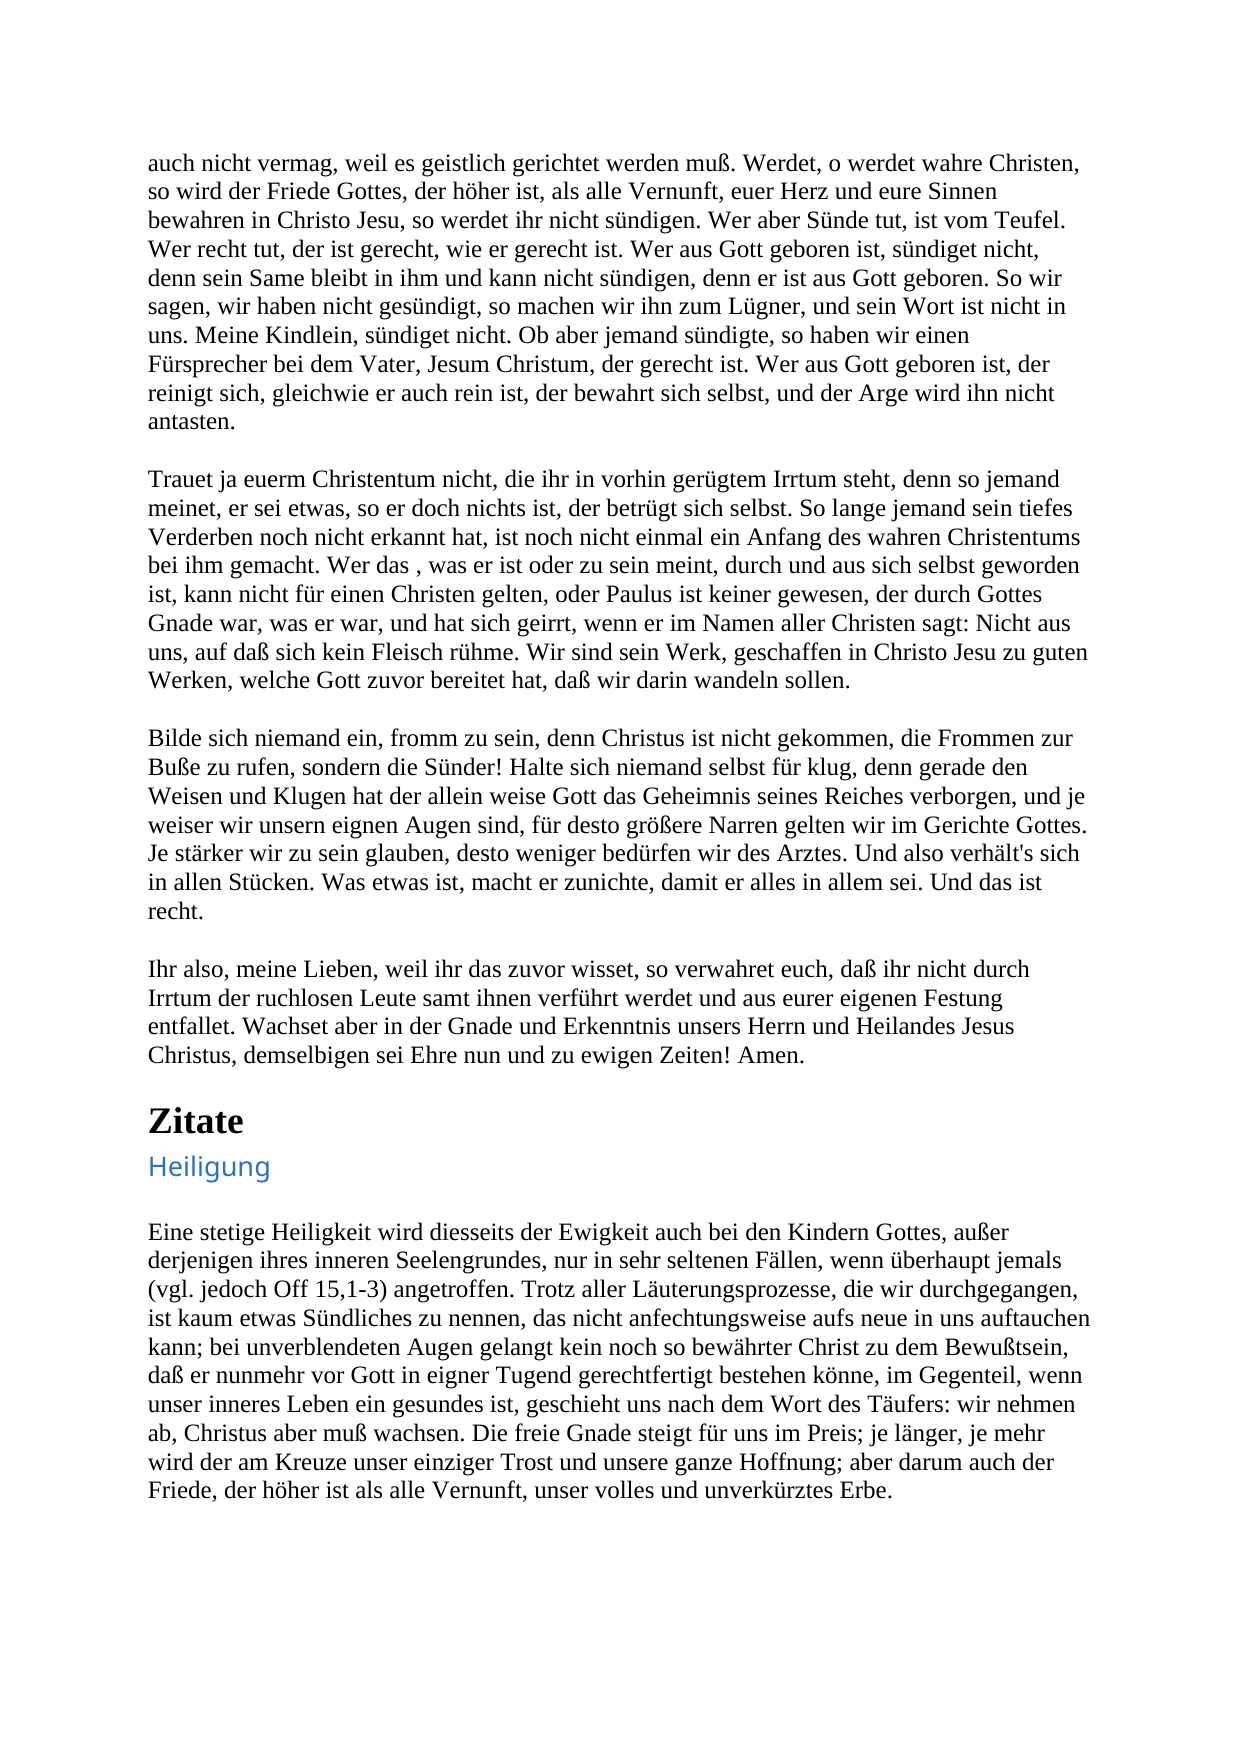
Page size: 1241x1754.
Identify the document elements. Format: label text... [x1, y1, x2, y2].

text Bilde sich niemand ein, fromm zu sein, denn Christus ist nicht gekommen, die Frommen zur Buße zu rufen, sondern die Sünder! Halte sich niemand selbst für klug, denn gerade den Weisen und Klugen hat der allein weise Gott das Geheimnis seines Reiches verborgen, und je weiser wir unsern eignen Augen sind, für desto größere Narren gelten wir im Gerichte Gottes. Je stärker wir zu sein glauben, desto weniger bedürfen wir des Arztes. Und also verhält's sich in allen Stücken. Was etwas ist, macht er zunichte, damit er alles in allem sei. Und das ist recht. [148, 723, 1093, 925]
text Ihr also, meine Lieben, weil ihr das zuvor wisset, so verwahret euch, daß ihr nicht durch Irrtum der ruchlosen Leute samt ihnen verführt werdet und aus eurer eigenen Festung entfallet. Wachset aber in der Gnade und Erkenntnis unsers Herrn und Heilandes Jesus Christus, demselbigen sei Ehre nun und zu ewigen Zeiten! Amen. [148, 954, 1093, 1069]
subtitle Heiligung [148, 1148, 1093, 1184]
text Trauet ja euerm Christentum nicht, die ihr in vorhin gerügtem Irrtum steht, denn so jemand meinet, er sei etwas, so er doch nichts ist, der betrügt sich selbst. So lange jemand sein tiefes Verderben noch nicht erkannt hat, ist noch nicht einmal ein Anfang des wahren Christentums bei ihm gemacht. Wer das , was er ist oder zu sein meint, durch und aus sich selbst geworden ist, kann nicht für einen Christen gelten, oder Paulus ist keiner gewesen, der durch Gottes Gnade war, was er war, und hat sich geirrt, wenn er im Namen aller Christen sagt: Nicht aus uns, auf daß sich kein Fleisch rühme. Wir sind sein Werk, geschaffen in Christo Jesu zu guten Werken, welche Gott zuvor bereitet hat, daß wir darin wandeln sollen. [148, 464, 1093, 694]
text auch nicht vermag, weil es geistlich gerichtet werden muß. Werdet, o werdet wahre Christen, so wird der Friede Gottes, der höher ist, als alle Vernunft, euer Herz und eure Sinnen bewahren in Christo Jesu, so werdet ihr nicht sündigen. Wer aber Sünde tut, ist vom Teufel. Wer recht tut, der ist gerecht, wie er gerecht ist. Wer aus Gott geboren ist, sündiget nicht, denn sein Same bleibt in ihm und kann nicht sündigen, denn er ist aus Gott geboren. So wir sagen, wir haben nicht gesündigt, so machen wir ihn zum Lügner, und sein Wort ist nicht in uns. Meine Kindlein, sündiget nicht. Ob aber jemand sündigte, so haben wir einen Fürsprecher bei dem Vater, Jesum Christum, der gerecht ist. Wer aus Gott geboren ist, der reinigt sich, gleichwie er auch rein ist, der bewahrt sich selbst, und der Arge wird ihn nicht antasten. [148, 148, 1093, 435]
subtitle Zitate [148, 1098, 1093, 1141]
text Eine stetige Heiligkeit wird diesseits der Ewigkeit auch bei den Kindern Gottes, außer derjenigen ihres inneren Seelengrundes, nur in sehr seltenen Fällen, wenn überhaupt jemals (vgl. jedoch Off 15,1-3) angetroffen. Trotz aller Läuterungsprozesse, die wir durchgegangen, ist kaum etwas Sündliches zu nennen, das nicht anfechtungsweise aufs neue in uns auftauchen kann; bei unverblendeten Augen gelangt kein noch so bewährter Christ zu dem Bewußtsein, daß er nunmehr vor Gott in eigner Tugend gerechtfertigt bestehen könne, im Gegenteil, wenn unser inneres Leben ein gesundes ist, geschieht uns nach dem Wort des Täufers: wir nehmen ab, Christus aber muß wachsen. Die freie Gnade steigt für uns im Preis; je länger, je mehr wird der am Kreuze unser einziger Trost und unsere ganze Hoffnung; aber darum auch der Friede, der höher ist als alle Vernunft, unser volles und unverkürztes Erbe. [148, 1217, 1093, 1504]
